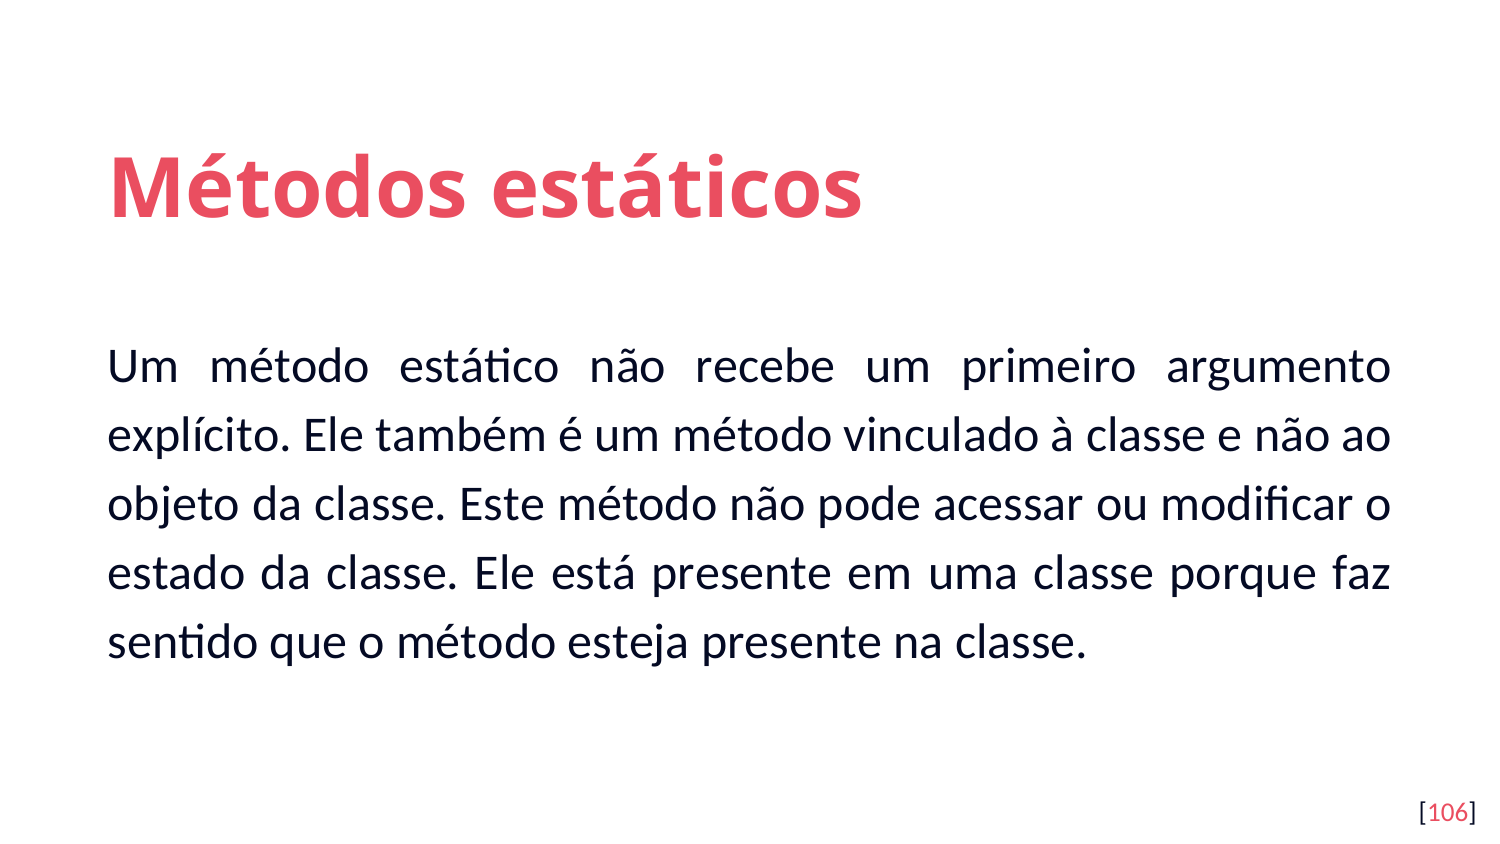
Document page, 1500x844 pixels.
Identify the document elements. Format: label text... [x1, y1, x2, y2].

text_box Métodos estáticos [92, 104, 1408, 243]
slide_number [106] [1403, 779, 1494, 844]
text_box Um método estático não recebe um primeiro argumento explícito. Ele também é um método vinculado à classe e não ao objeto da classe. Este método não pode acessar ou modificar o estado da classe. Ele está presente em uma classe porque faz sentido que o método esteja presente na classe. [92, 243, 1408, 749]
